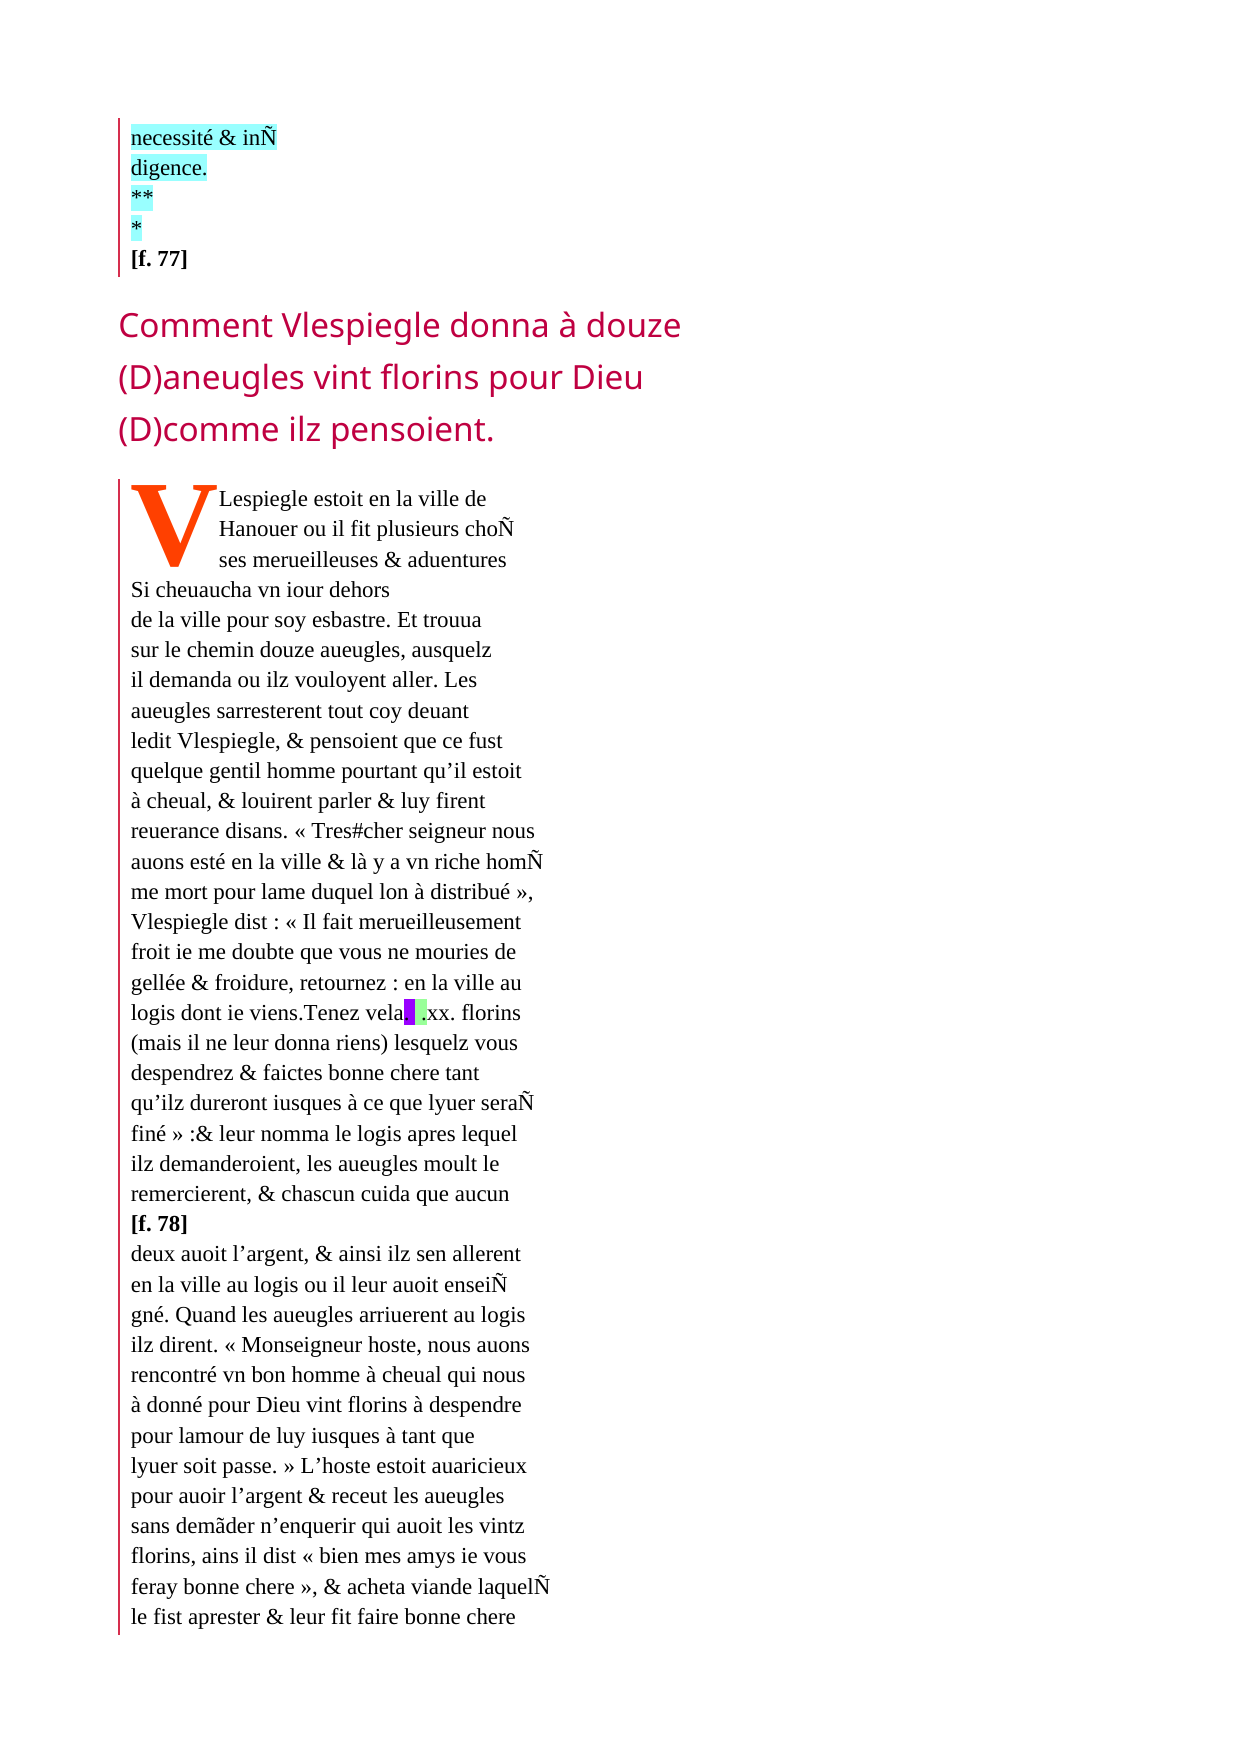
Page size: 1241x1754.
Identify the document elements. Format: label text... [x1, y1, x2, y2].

text VLespiegle estoit en la ville de Hanouer ou il fit plusieurs choÑ ses merueilleuses & aduentures Si cheuaucha vn iour dehors de la ville pour soy esbastre. Et trouua sur le chemin douze aueugles, ausquelz il demanda ou ilz vouloyent aller. Les aueugles sarresterent tout coy deuant ledit Vlespiegle, & pensoient que ce fust quelque gentil homme pourtant qu’il estoit à cheual, & louirent parler & luy firent reuerance disans. « Tres#cher seigneur nous auons esté en la ville & là y a vn riche homÑ me mort pour lame duquel lon à distribué », Vlespiegle dist : « Il fait merueilleusement froit ie me doubte que vous ne mouries de gellée & froidure, retournez : en la ville au logis dont ie viens.Tenez vela. .xx. florins (mais il ne leur donna riens) lesquelz vous despendrez & faictes bonne chere tant qu’ilz dureront iusques à ce que lyuer seraÑ finé » :& leur nomma le logis apres lequel ilz demanderoient, les aueugles moult le remercierent, & chascun cuida que aucun [f. 78] deux auoit l’argent, & ainsi ilz sen allerent en la ville au logis ou il leur auoit enseiÑ gné. Quand les aueugles arriuerent au logis ilz dirent. « Monseigneur hoste, nous auons rencontré vn bon homme à cheual qui nous à donné pour Dieu vint florins à despendre pour lamour de luy iusques à tant que lyuer soit passe. » L’hoste estoit auaricieux pour auoir l’argent & receut les aueugles sans demãder n’enquerir qui auoit les vintz florins, ains il dist « bien mes amys ie vous feray bonne chere », & acheta viande laquelÑ le fist aprester & leur fit faire bonne chere [120, 479, 1122, 1635]
text necessité & inÑ digence. ** * [f. 77] [120, 118, 1122, 277]
text Comment Vlespiegle donna à douze (D)aneugles vint florins pour Dieu (D)comme ilz pensoient. [118, 302, 1122, 452]
